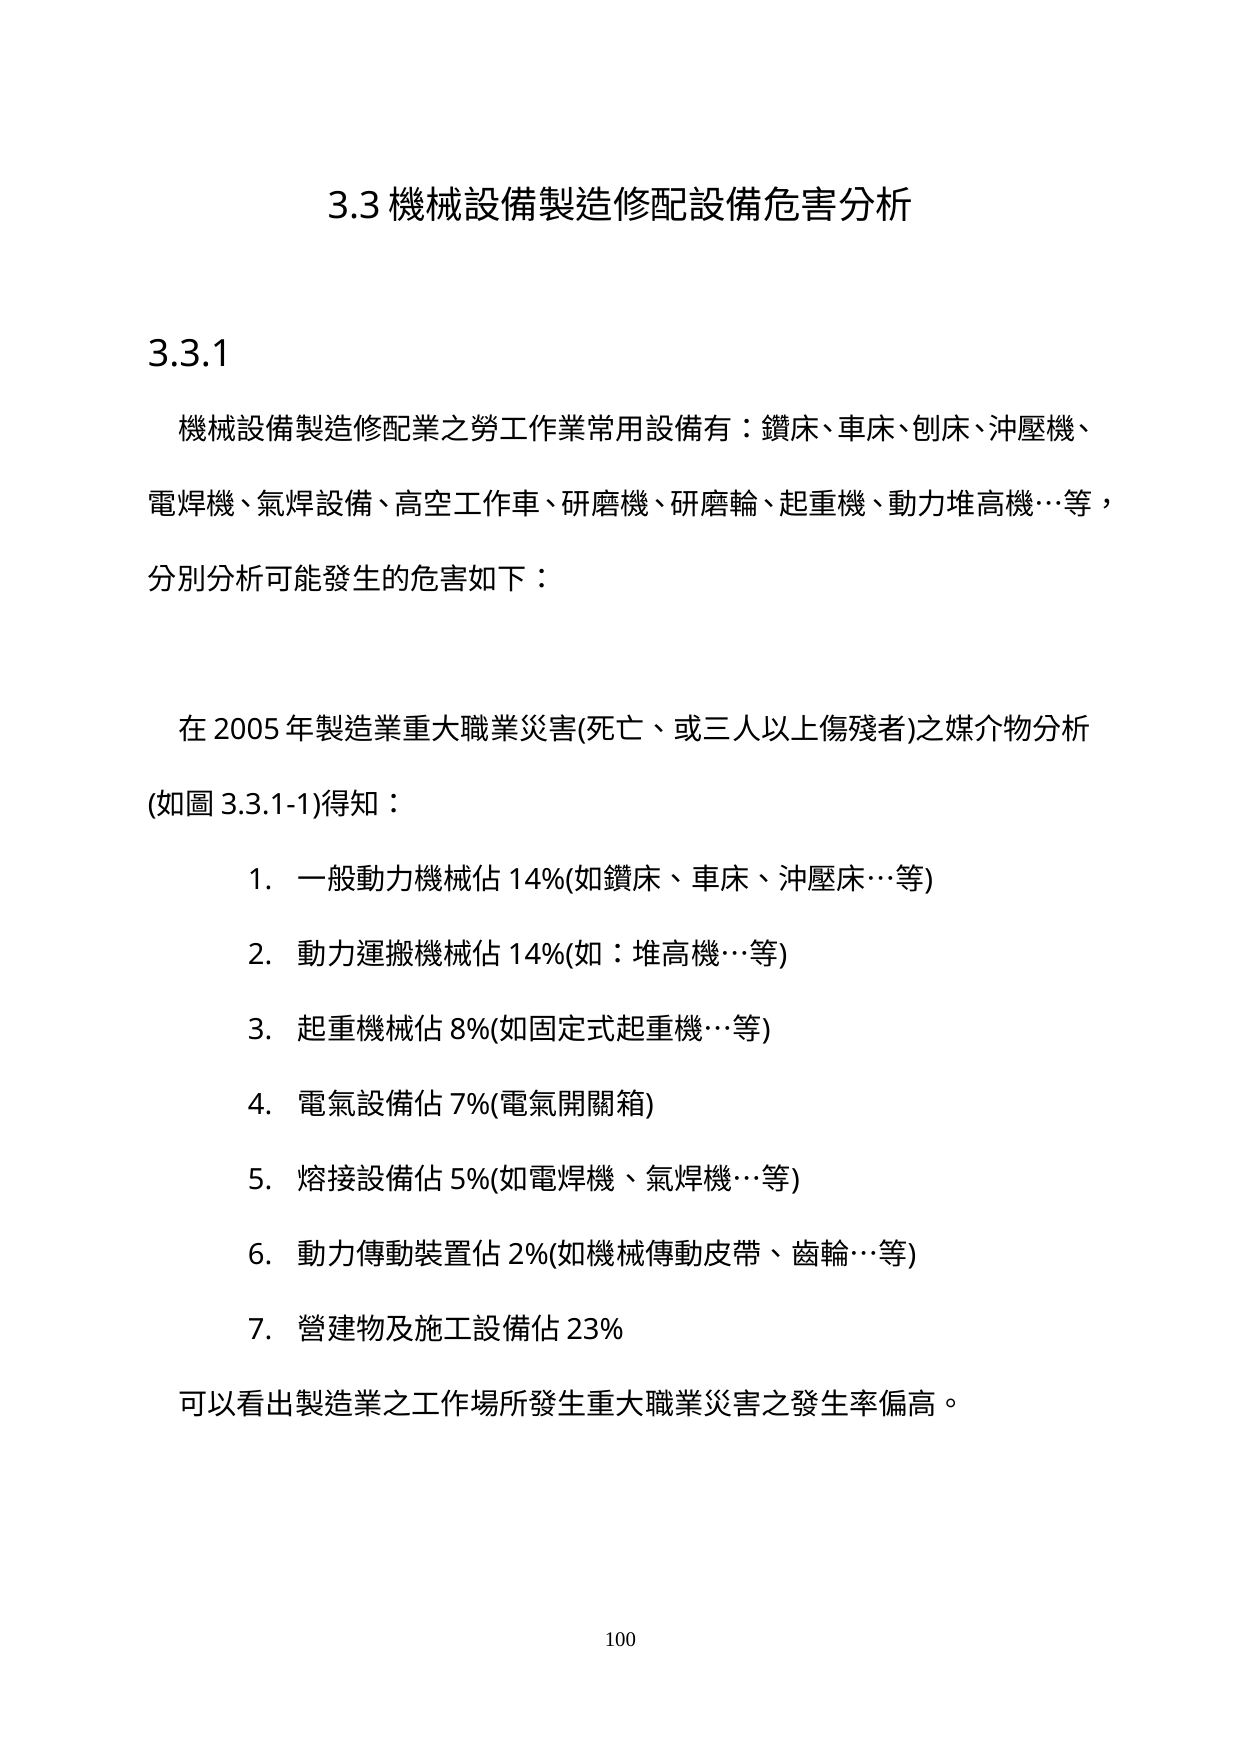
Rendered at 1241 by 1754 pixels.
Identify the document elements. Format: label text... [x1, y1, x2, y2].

list 電氣設備佔7%(電氣開關箱) [248, 1064, 1092, 1139]
text 可以看出製造業之工作場所發生重大職業災害之發生率偏高。 [148, 1364, 1092, 1439]
list 起重機械佔8%(如固定式起重機…等) [248, 989, 1092, 1064]
text 機械設備製造修配業之勞工作業常用設備有：鑽床、車床、刨床、沖壓機、電焊機、氣焊設備、高空工作車、研磨機、研磨輪、起重機、動力堆高機…等，分別分析可能發生的危害如下： [148, 389, 1092, 614]
list 熔接設備佔5%(如電焊機、氣焊機…等) [248, 1139, 1092, 1214]
list 一般動力機械佔14%(如鑽床、車床、沖壓床…等) [248, 839, 1092, 914]
text 3.3機械設備製造修配設備危害分析 [148, 164, 1092, 239]
list 動力傳動裝置佔2%(如機械傳動皮帶、齒輪…等) [248, 1214, 1092, 1289]
list 動力運搬機械佔14%(如：堆高機…等) [248, 914, 1092, 989]
text 3.3.1 [148, 314, 1092, 389]
list 營建物及施工設備佔23% [248, 1289, 1092, 1364]
text 在2005年製造業重大職業災害(死亡、或三人以上傷殘者)之媒介物分析(如圖3.3.1-1)得知： [148, 689, 1092, 839]
